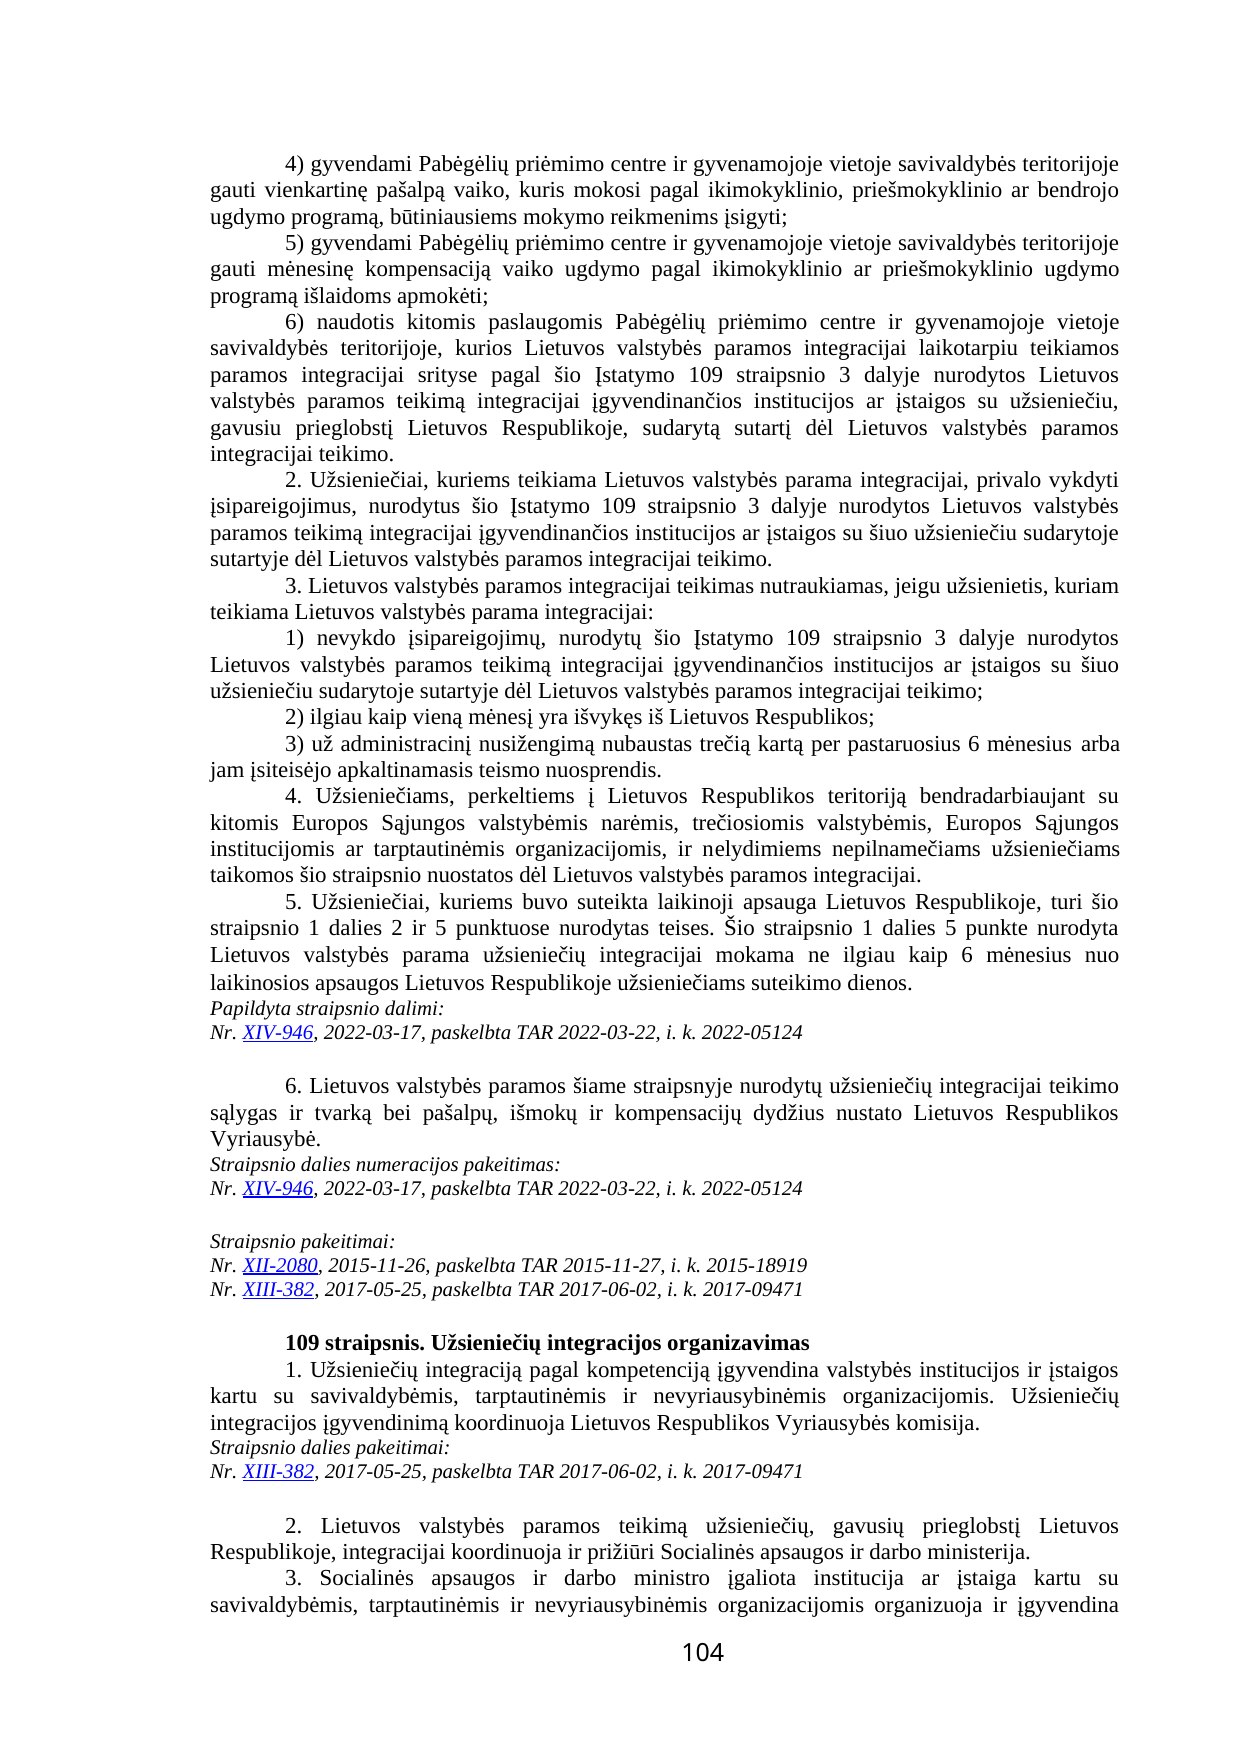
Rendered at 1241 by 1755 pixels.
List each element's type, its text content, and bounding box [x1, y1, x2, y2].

text Nr. XIII-382, 2017-05-25, paskelbta TAR 2017-06-02, i. k. 2017-09471 [210, 1277, 1120, 1301]
text 1) nevykdo įsipareigojimų, nurodytų šio Įstatymo 109 straipsnio 3 dalyje nurodytos Lietuvos valstybės paramos teikimą integracijai įgyvendinančios institucijos ar įstaigos su šiuo užsieniečiu sudarytoje sutartyje dėl Lietuvos valstybės paramos integracijai teikimo; [210, 624, 1120, 703]
text Nr. XIV-946, 2022-03-17, paskelbta TAR 2022-03-22, i. k. 2022-05124 [210, 1176, 1120, 1200]
text Nr. XII-2080, 2015-11-26, paskelbta TAR 2015-11-27, i. k. 2015-18919 [210, 1253, 1120, 1277]
text 3) už administracinį nusižengimą nubaustas trečią kartą per pastaruosius 6 mėnesius arba jam įsiteisėjo apkaltinamasis teismo nuosprendis. [210, 730, 1120, 782]
text Straipsnio pakeitimai: [210, 1228, 1120, 1253]
text 6. Lietuvos valstybės paramos šiame straipsnyje nurodytų užsieniečių integracijai teikimo sąlygas ir tvarką bei pašalpų, išmokų ir kompensacijų dydžius nustato Lietuvos Respublikos Vyriausybė. [210, 1073, 1120, 1152]
text 2) ilgiau kaip vieną mėnesį yra išvykęs iš Lietuvos Respublikos; [210, 703, 1120, 730]
text 5. Užsieniečiai, kuriems buvo suteikta laikinoji apsauga Lietuvos Respublikoje, turi šio straipsnio 1 dalies 2 ir 5 punktuose nurodytas teises. Šio straipsnio 1 dalies 5 punkte nurodyta Lietuvos valstybės parama užsieniečių integracijai mokama ne ilgiau kaip 6 mėnesius nuo laikinosios apsaugos Lietuvos Respublikoje užsieniečiams suteikimo dienos. [210, 888, 1120, 996]
text 109 straipsnis. Užsieniečių integracijos organizavimas [210, 1329, 1120, 1356]
text 6) naudotis kitomis paslaugomis Pabėgėlių priėmimo centre ir gyvenamojoje vietoje savivaldybės teritorijoje, kurios Lietuvos valstybės paramos integracijai laikotarpiu teikiamos paramos integracijai srityse pagal šio Įstatymo 109 straipsnio 3 dalyje nurodytos Lietuvos valstybės paramos teikimą integracijai įgyvendinančios institucijos ar įstaigos su užsieniečiu, gavusiu prieglobstį Lietuvos Respublikoje, sudarytą sutartį dėl Lietuvos valstybės paramos integracijai teikimo. [210, 308, 1120, 466]
text 2. Lietuvos valstybės paramos teikimą užsieniečių, gavusių prieglobstį Lietuvos Respublikoje, integracijai koordinuoja ir prižiūri Socialinės apsaugos ir darbo ministerija. [210, 1512, 1120, 1564]
text 3. Socialinės apsaugos ir darbo ministro įgaliota institucija ar įstaiga kartu su savivaldybėmis, tarptautinėmis ir nevyriausybinėmis organizacijomis organizuoja ir įgyvendina [210, 1564, 1120, 1617]
text Straipsnio dalies numeracijos pakeitimas: [210, 1152, 1120, 1176]
text 4) gyvendami Pabėgėlių priėmimo centre ir gyvenamojoje vietoje savivaldybės teritorijoje gauti vienkartinę pašalpą vaiko, kuris mokosi pagal ikimokyklinio, priešmokyklinio ar bendrojo ugdymo programą, būtiniausiems mokymo reikmenims įsigyti; [210, 150, 1120, 229]
text Papildyta straipsnio dalimi: [210, 996, 1120, 1020]
text Straipsnio dalies pakeitimai: [210, 1435, 1120, 1459]
text 2. Užsieniečiai, kuriems teikiama Lietuvos valstybės parama integracijai, privalo vykdyti įsipareigojimus, nurodytus šio Įstatymo 109 straipsnio 3 dalyje nurodytos Lietuvos valstybės paramos teikimą integracijai įgyvendinančios institucijos ar įstaigos su šiuo užsieniečiu sudarytoje sutartyje dėl Lietuvos valstybės paramos integracijai teikimo. [210, 466, 1120, 572]
text 4. Užsieniečiams, perkeltiems į Lietuvos Respublikos teritoriją bendradarbiaujant su kitomis Europos Sąjungos valstybėmis narėmis, trečiosiomis valstybėmis, Europos Sąjungos institucijomis ar tarptautinėmis organizacijomis, ir nelydimiems nepilnamečiams užsieniečiams taikomos šio straipsnio nuostatos dėl Lietuvos valstybės paramos integracijai. [210, 782, 1120, 888]
text 3. Lietuvos valstybės paramos integracijai teikimas nutraukiamas, jeigu užsienietis, kuriam teikiama Lietuvos valstybės parama integracijai: [210, 572, 1120, 624]
text 1. Užsieniečių integraciją pagal kompetenciją įgyvendina valstybės institucijos ir įstaigos kartu su savivaldybėmis, tarptautinėmis ir nevyriausybinėmis organizacijomis. Užsieniečių integracijos įgyvendinimą koordinuoja Lietuvos Respublikos Vyriausybės komisija. [210, 1356, 1120, 1435]
text Nr. XIII-382, 2017-05-25, paskelbta TAR 2017-06-02, i. k. 2017-09471 [210, 1459, 1120, 1483]
text Nr. XIV-946, 2022-03-17, paskelbta TAR 2022-03-22, i. k. 2022-05124 [210, 1020, 1120, 1044]
text 5) gyvendami Pabėgėlių priėmimo centre ir gyvenamojoje vietoje savivaldybės teritorijoje gauti mėnesinę kompensaciją vaiko ugdymo pagal ikimokyklinio ar priešmokyklinio ugdymo programą išlaidoms apmokėti; [210, 229, 1120, 308]
